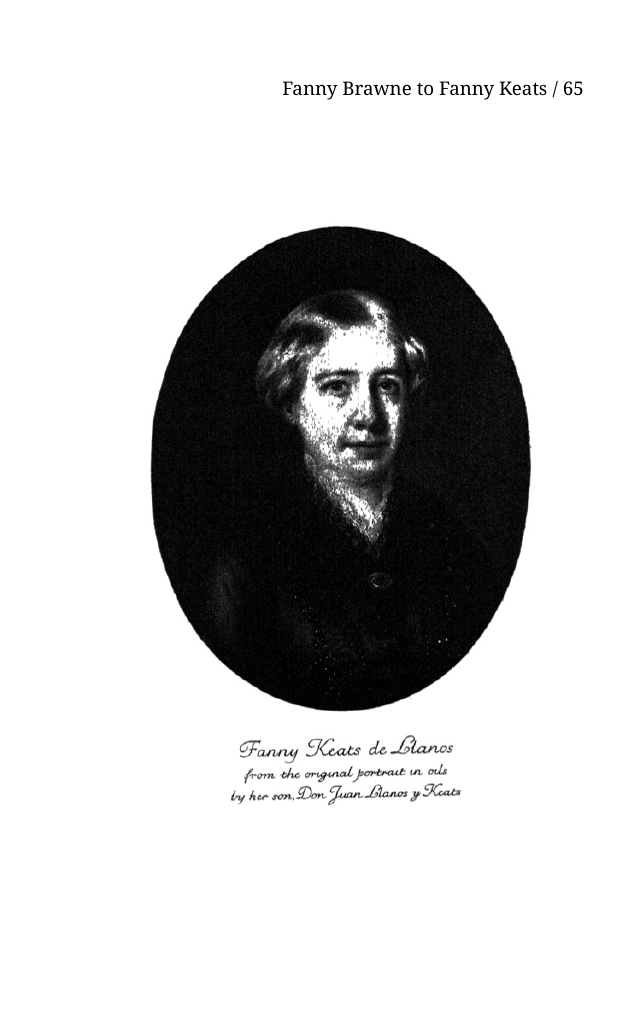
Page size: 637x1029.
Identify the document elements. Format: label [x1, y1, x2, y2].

picture [141, 220, 540, 821]
